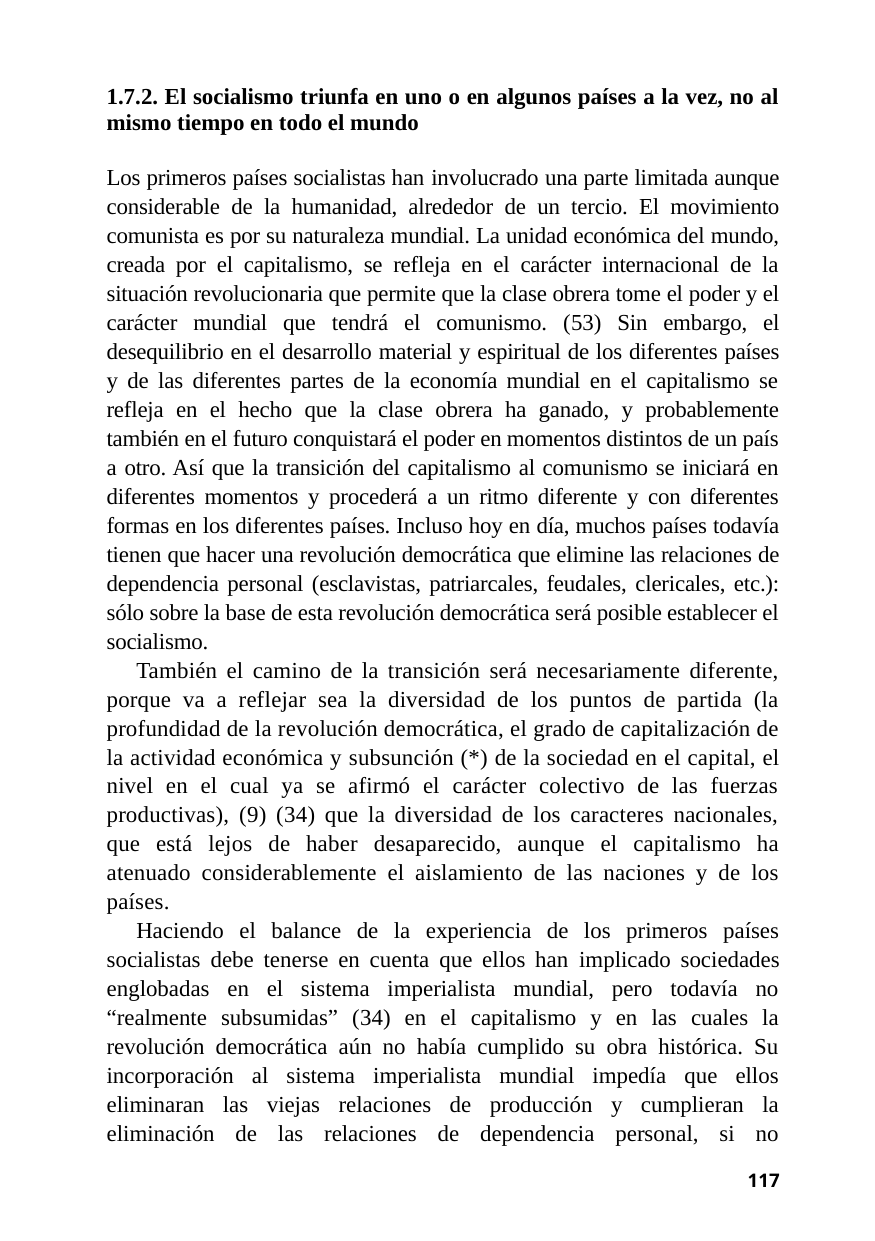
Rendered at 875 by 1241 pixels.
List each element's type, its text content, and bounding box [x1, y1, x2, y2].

text 1.7.2. El socialismo triunfa en uno o en algunos países a la vez, no al mismo tiempo en todo el mundo [106, 83, 779, 135]
text Haciendo el balance de la experiencia de los primeros países socialistas debe tenerse en cuenta que ellos han implicado sociedades englobadas en el sistema imperialista mundial, pero todavía no “realmente subsumidas” (34) en el capitalismo y en las cuales la revolución democrática aún no había cumplido su obra histórica. Su incorporación al sistema imperialista mundial impedía que ellos eliminaran las viejas relaciones de producción y cumplieran la eliminación de las relaciones de dependencia personal, si no [106, 917, 779, 1146]
text Los primeros países socialistas han involucrado una parte limitada aunque considerable de la humanidad, alrededor de un tercio. El movimiento comunista es por su naturaleza mundial. La unidad económica del mundo, creada por el capitalismo, se refleja en el carácter internacional de la situación revolucionaria que permite que la clase obrera tome el poder y el carácter mundial que tendrá el comunismo. (53) Sin embargo, el desequilibrio en el desarrollo material y espiritual de los diferentes países y de las diferentes partes de la economía mundial en el capitalismo se refleja en el hecho que la clase obrera ha ganado, y probablemente también en el futuro conquistará el poder en momentos distintos de un país a otro. Así que la transición del capitalismo al comunismo se iniciará en diferentes momentos y procederá a un ritmo diferente y con diferentes formas en los diferentes países. Incluso hoy en día, muchos países todavía tienen que hacer una revolución democrática que elimine las relaciones de dependencia personal (esclavistas, patriarcales, feudales, clericales, etc.): sólo sobre la base de esta revolución democrática será posible establecer el socialismo. [106, 164, 779, 654]
text También el camino de la transición será necesariamente diferente, porque va a reflejar sea la diversidad de los puntos de partida (la profundidad de la revolución democrática, el grado de capitalización de la actividad económica y subsunción (*) de la sociedad en el capital, el nivel en el cual ya se afirmó el carácter colectivo de las fuerzas productivas), (9) (34) que la diversidad de los caracteres nacionales, que está lejos de haber desaparecido, aunque el capitalismo ha atenuado considerablemente el aislamiento de las naciones y de los países. [106, 657, 779, 915]
